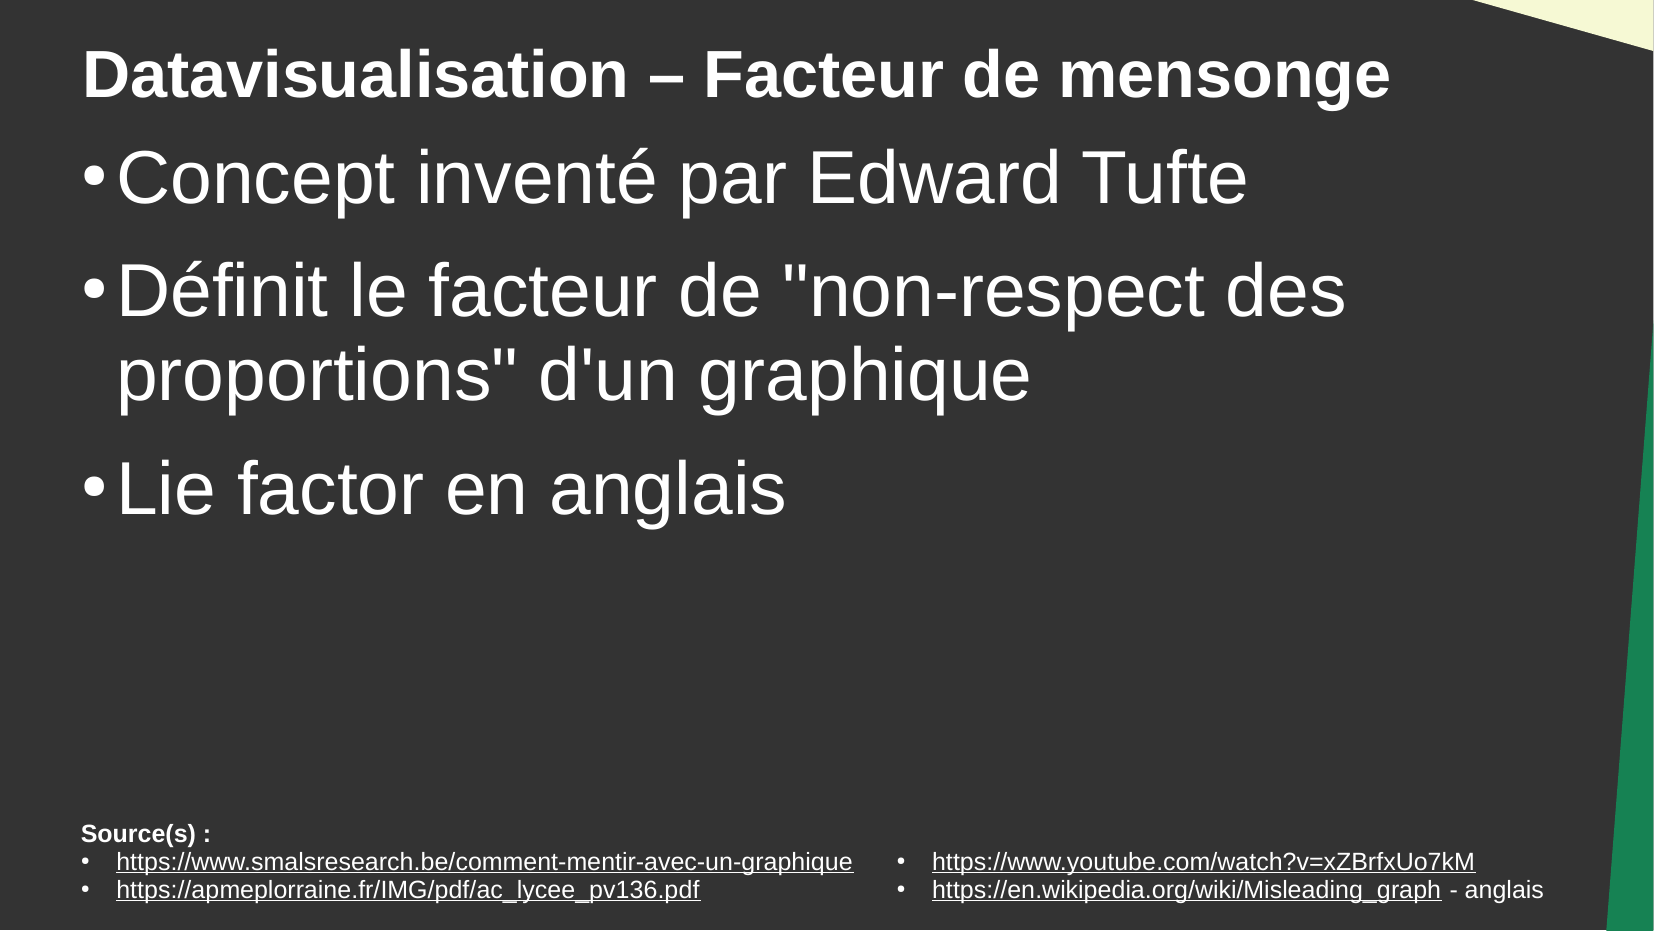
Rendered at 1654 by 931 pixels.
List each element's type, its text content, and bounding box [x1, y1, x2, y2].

title Datavisualisation – Facteur de mensonge [82, 37, 1571, 122]
text_box [1606, 313, 1654, 931]
text_box Source(s) : https://www.smalsresearch.be/comment-mentir-avec-un-graphique https://apmeplorraine.fr/IMG/pdf/ac_lycee_pv136.pdf [66, 812, 898, 912]
text_box https://www.youtube.com/watch?v=xZBrfxUo7kM https://en.wikipedia.org/wiki/Misleading_graph - anglais [881, 840, 1560, 922]
text_box [1472, 0, 1654, 52]
list Concept inventé par Edward Tufte Définit le facteur de "non-respect des proportions" d'un graphique Lie factor en anglais [80, 135, 1560, 721]
